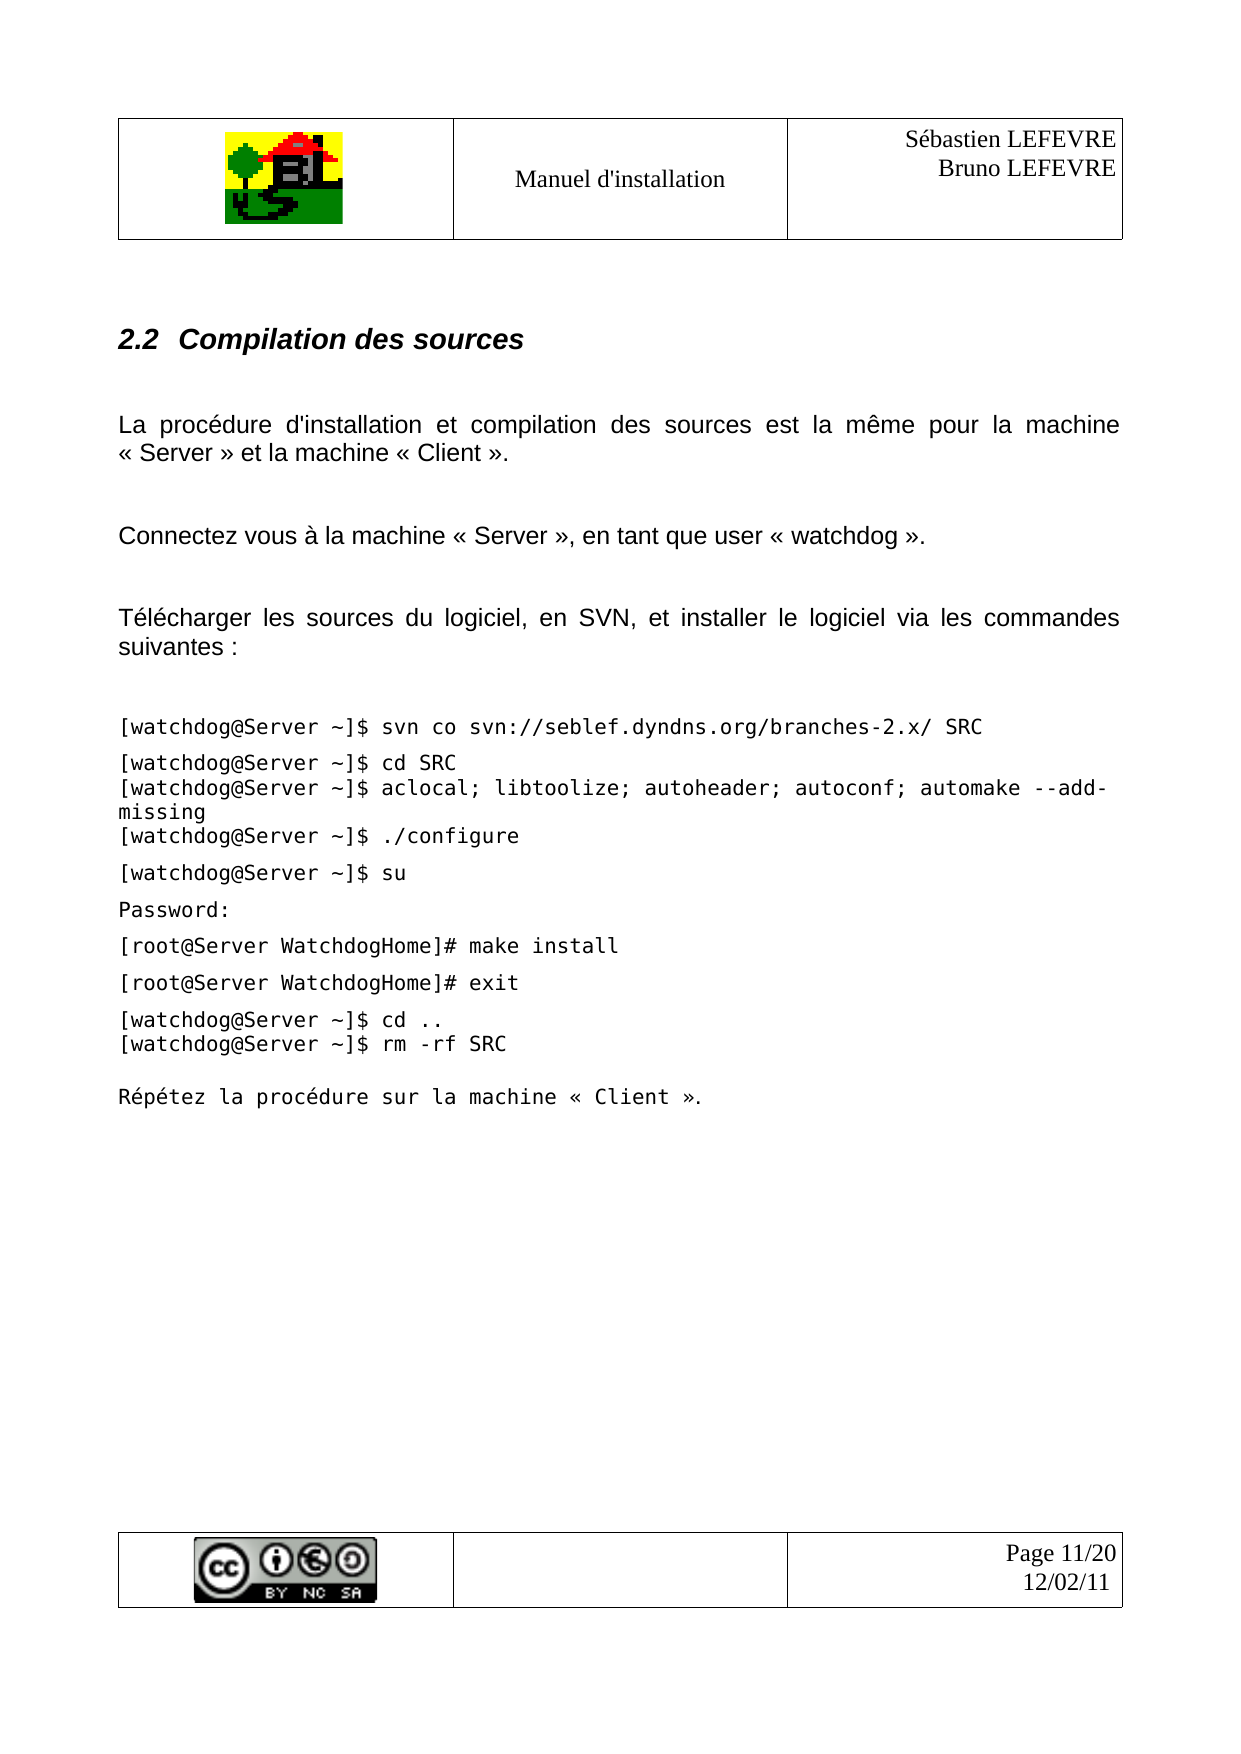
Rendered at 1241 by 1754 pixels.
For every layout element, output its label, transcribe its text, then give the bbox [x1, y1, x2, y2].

text Connectez vous à la machine « Server », en tant que user « watchdog ». [118, 521, 1122, 550]
text Répétez la procédure sur la machine « Client ». [118, 1081, 1122, 1110]
text [root@Server WatchdogHome]# exit [118, 971, 1122, 996]
text [watchdog@Server ~]$ cd SRC [118, 751, 1122, 776]
text La procédure d'installation et compilation des sources est la même pour la machine « Server » et la machine « Client ». [118, 410, 1122, 467]
text [watchdog@Server ~]$ su [118, 861, 1122, 885]
picture [193, 1537, 378, 1603]
picture [225, 132, 343, 224]
text [watchdog@Server ~]$ ./configure [118, 824, 1122, 848]
text [watchdog@Server ~]$ cd .. [118, 1008, 1122, 1032]
text [watchdog@Server ~]$ aclocal; libtoolize; autoheader; autoconf; automake --add-missing [118, 776, 1122, 824]
text [watchdog@Server ~]$ svn co svn://seblef.dyndns.org/branches-2.x/ SRC [118, 715, 1122, 739]
text Password: [118, 898, 1122, 922]
text [watchdog@Server ~]$ rm -rf SRC [118, 1032, 1122, 1057]
text Télécharger les sources du logiciel, en SVN, et installer le logiciel via les commandes suivantes : [118, 603, 1122, 661]
text [root@Server WatchdogHome]# make install [118, 934, 1122, 959]
subtitle Compilation des sources [118, 322, 1122, 356]
